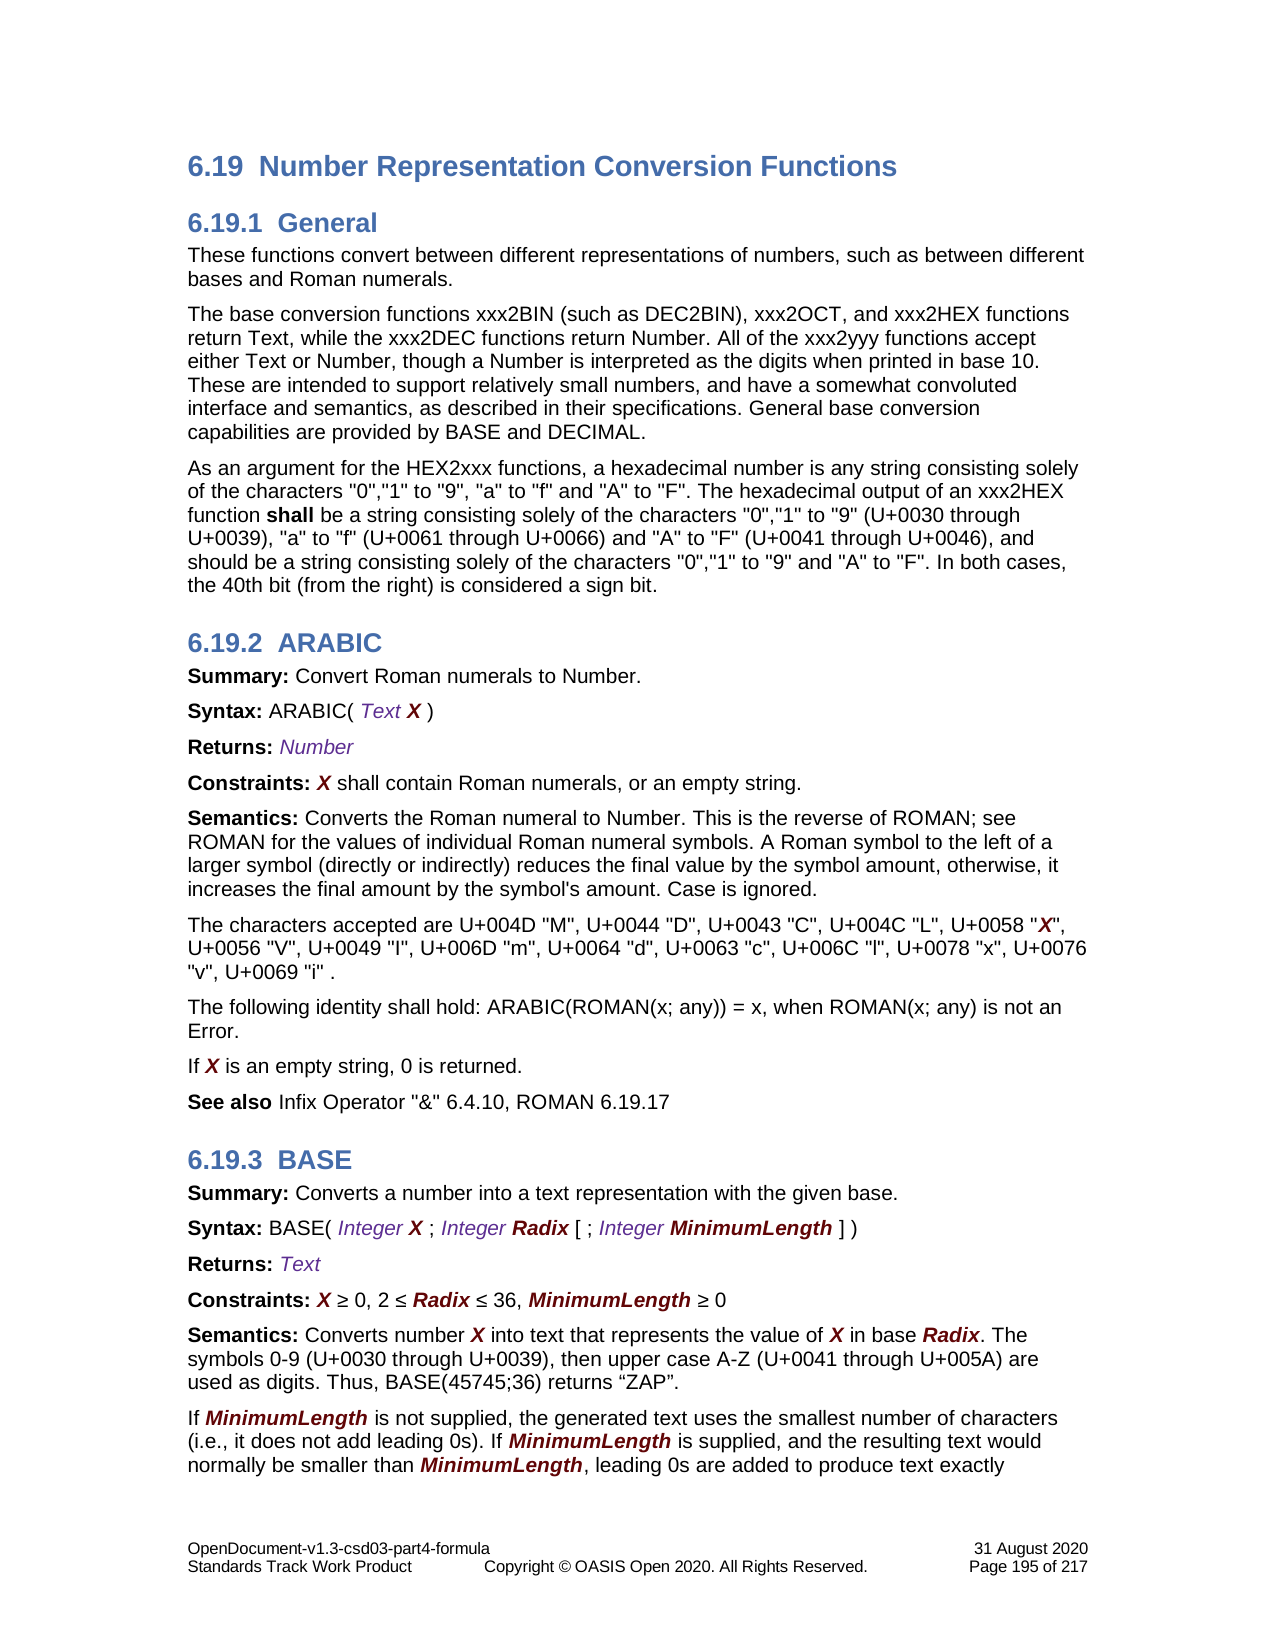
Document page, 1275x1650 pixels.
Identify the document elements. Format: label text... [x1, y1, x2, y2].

text Semantics: Converts the Roman numeral to Number. This is the reverse of ROMAN; see ROMAN for the values of individual Roman numeral symbols. A Roman symbol to the left of a larger symbol (directly or indirectly) reduces the final value by the symbol amount, otherwise, it increases the final amount by the symbol's amount. Case is ignored. [187, 807, 1088, 901]
text As an argument for the HEX2xxx functions, a hexadecimal number is any string consisting solely of the characters "0","1" to "9", "a" to "f" and "A" to "F". The hexadecimal output of an xxx2HEX function shall be a string consisting solely of the characters "0","1" to "9" (U+0030 through U+0039), "a" to "f" (U+0061 through U+0066) and "A" to "F" (U+0041 through U+0046), and should be a string consisting solely of the characters "0","1" to "9" and "A" to "F". In both cases, the 40th bit (from the right) is considered a sign bit. [187, 456, 1088, 597]
text Syntax: BASE( Integer X ; Integer Radix [ ; Integer MinimumLength ] ) [187, 1217, 1088, 1240]
subtitle ARABIC [187, 628, 1088, 658]
text Constraints: X shall contain Roman numerals, or an empty string. [187, 771, 1088, 795]
text Syntax: ARABIC( Text X ) [187, 700, 1088, 723]
subtitle General [187, 207, 1088, 237]
text The base conversion functions xxx2BIN (such as DEC2BIN), xxx2OCT, and xxx2HEX functions return Text, while the xxx2DEC functions return Number. All of the xxx2yyy functions accept either Text or Number, though a Number is interpreted as the digits when printed in base 10. These are intended to support relatively small numbers, and have a somewhat convoluted interface and semantics, as described in their specifications. General base conversion capabilities are provided by BASE and DECIMAL. [187, 303, 1088, 444]
text Summary: Converts a number into a text representation with the given base. [187, 1181, 1088, 1205]
text The following identity shall hold: ARABIC(ROMAN(x; any)) = x, when ROMAN(x; any) is not an Error. [187, 996, 1088, 1043]
text Semantics: Converts number X into text that represents the value of X in base Radix. The symbols 0-9 (U+0030 through U+0039), then upper case A-Z (U+0041 through U+005A) are used as digits. Thus, BASE(45745;36) returns “ZAP”. [187, 1324, 1088, 1394]
text Constraints: X ≥ 0, 2 ≤ Radix ≤ 36, MinimumLength ≥ 0 [187, 1288, 1088, 1312]
text Returns: Text [187, 1252, 1088, 1276]
text If MinimumLength is not supplied, the generated text uses the smallest number of characters (i.e., it does not add leading 0s). If MinimumLength is supplied, and the resulting text would normally be smaller than MinimumLength, leading 0s are added to produce text exactly [187, 1406, 1088, 1477]
subtitle Number Representation Conversion Functions [187, 150, 1088, 182]
text The characters accepted are U+004D "M", U+0044 "D", U+0043 "C", U+004C "L", U+0058 "X", U+0056 "V", U+0049 "I", U+006D "m", U+0064 "d", U+0063 "c", U+006C "l", U+0078 "x", U+0076 "v", U+0069 "i" . [187, 913, 1088, 984]
subtitle BASE [187, 1145, 1088, 1175]
text If X is an empty string, 0 is returned. [187, 1055, 1088, 1078]
text Returns: Number [187, 736, 1088, 759]
text These functions convert between different representations of numbers, such as between different bases and Roman numerals. [187, 243, 1088, 291]
text Summary: Convert Roman numerals to Number. [187, 664, 1088, 688]
text See also Infix Operator "&" 6.4.10, ROMAN 6.19.17 [187, 1091, 1088, 1114]
